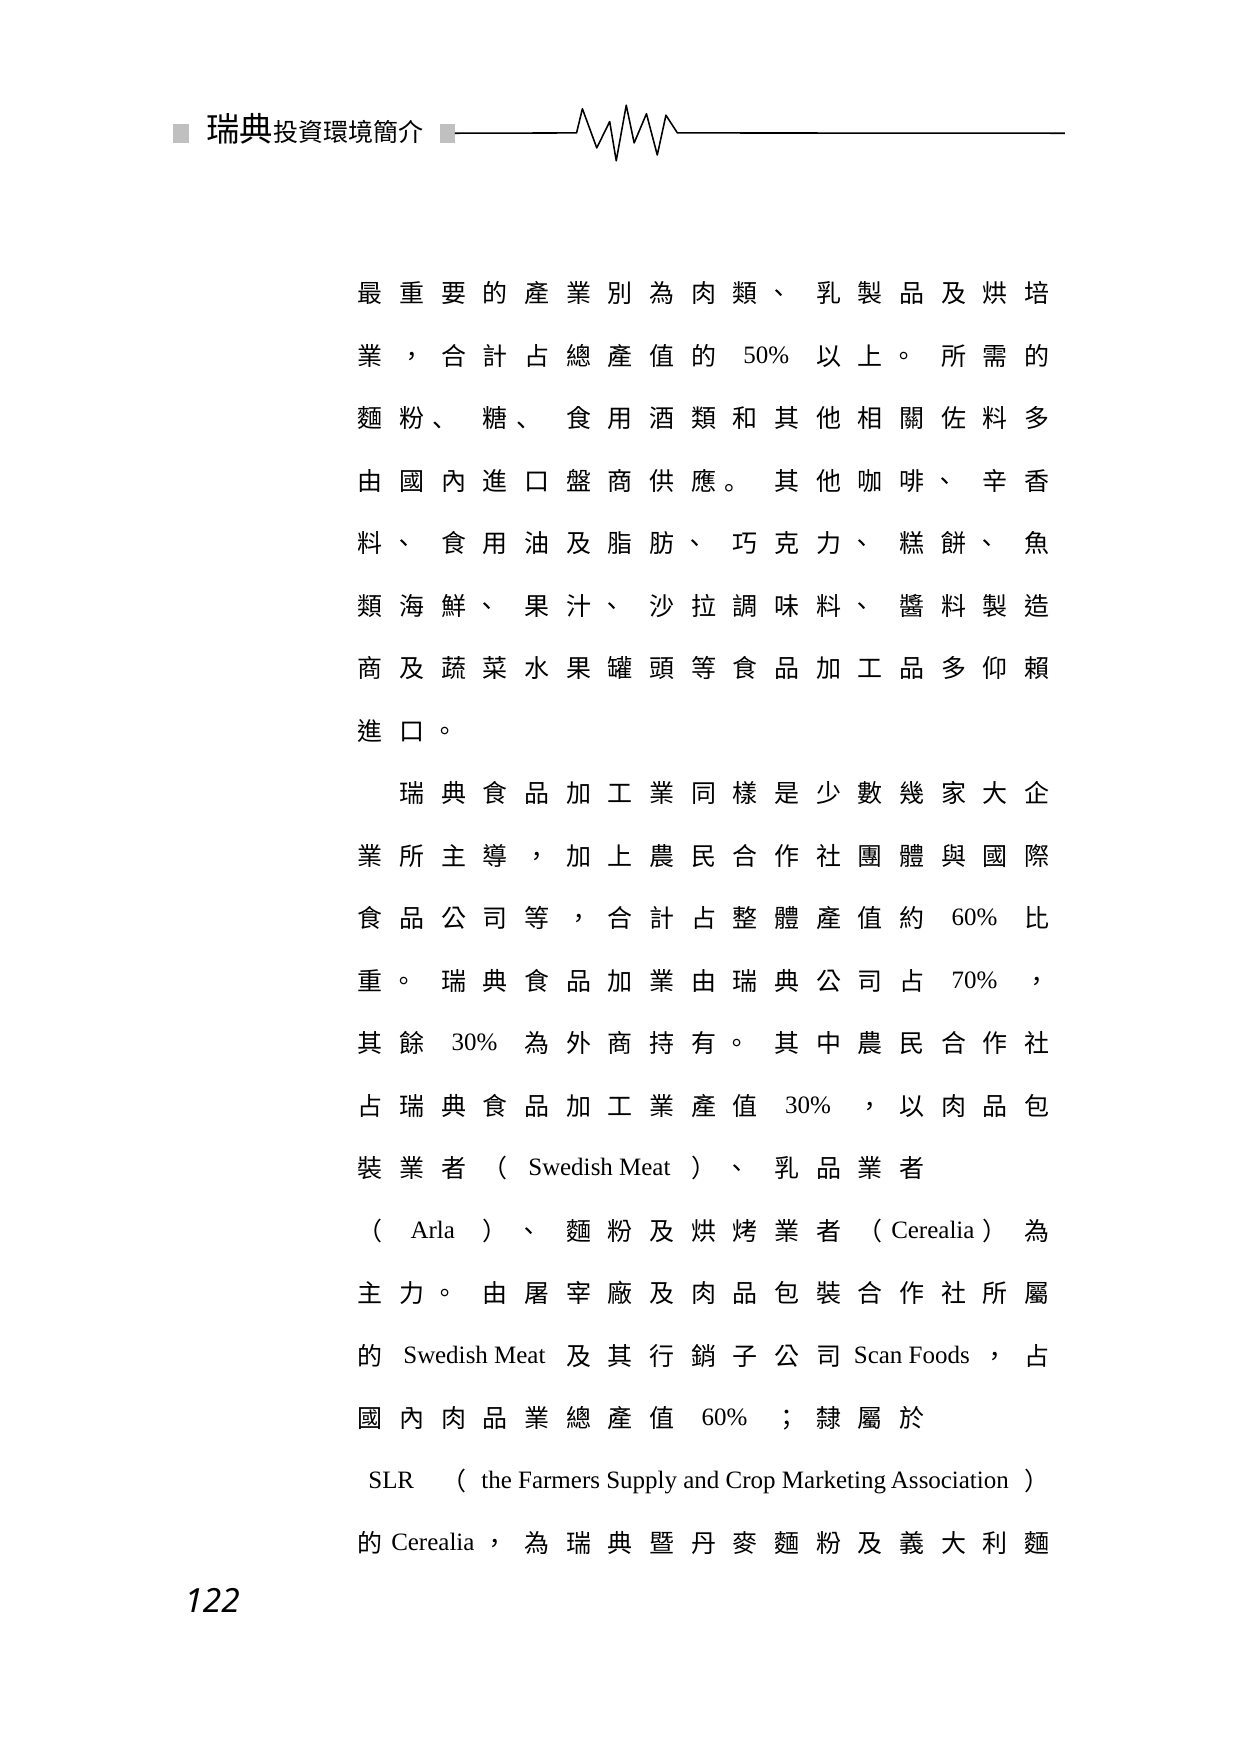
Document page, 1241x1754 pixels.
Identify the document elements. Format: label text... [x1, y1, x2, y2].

text 最重要的產業別為肉類、乳製品及烘培業，合計占總產值的50%以上。所需的麵粉、糖、食用酒類和其他相關佐料多由國內進口盤商供應。其他咖啡、辛香料、食用油及脂肪、巧克力、糕餅、魚類海鮮、果汁、沙拉調味料、醬料製造商及蔬菜水果罐頭等食品加工品多仰賴進口。 [330, 250, 1058, 750]
text 瑞典食品加工業同樣是少數幾家大企業所主導，加上農民合作社團體與國際食品公司等，合計占整體產值約60%比重。瑞典食品加業由瑞典公司占70%，其餘30%為外商持有。其中農民合作社占瑞典食品加工業產值30%，以肉品包裝業者（Swedish Meat）、乳品業者（Arla）、麵粉及烘烤業者（Cerealia）為主力。由屠宰廠及肉品包裝合作社所屬的Swedish Meat及其行銷子公司Scan Foods，占國內肉品業總產值60%；隸屬於SLR（the Farmers Supply and Crop Marketing Association）的Cerealia，為瑞典暨丹麥麵粉及義大利麵 [330, 750, 1058, 1563]
